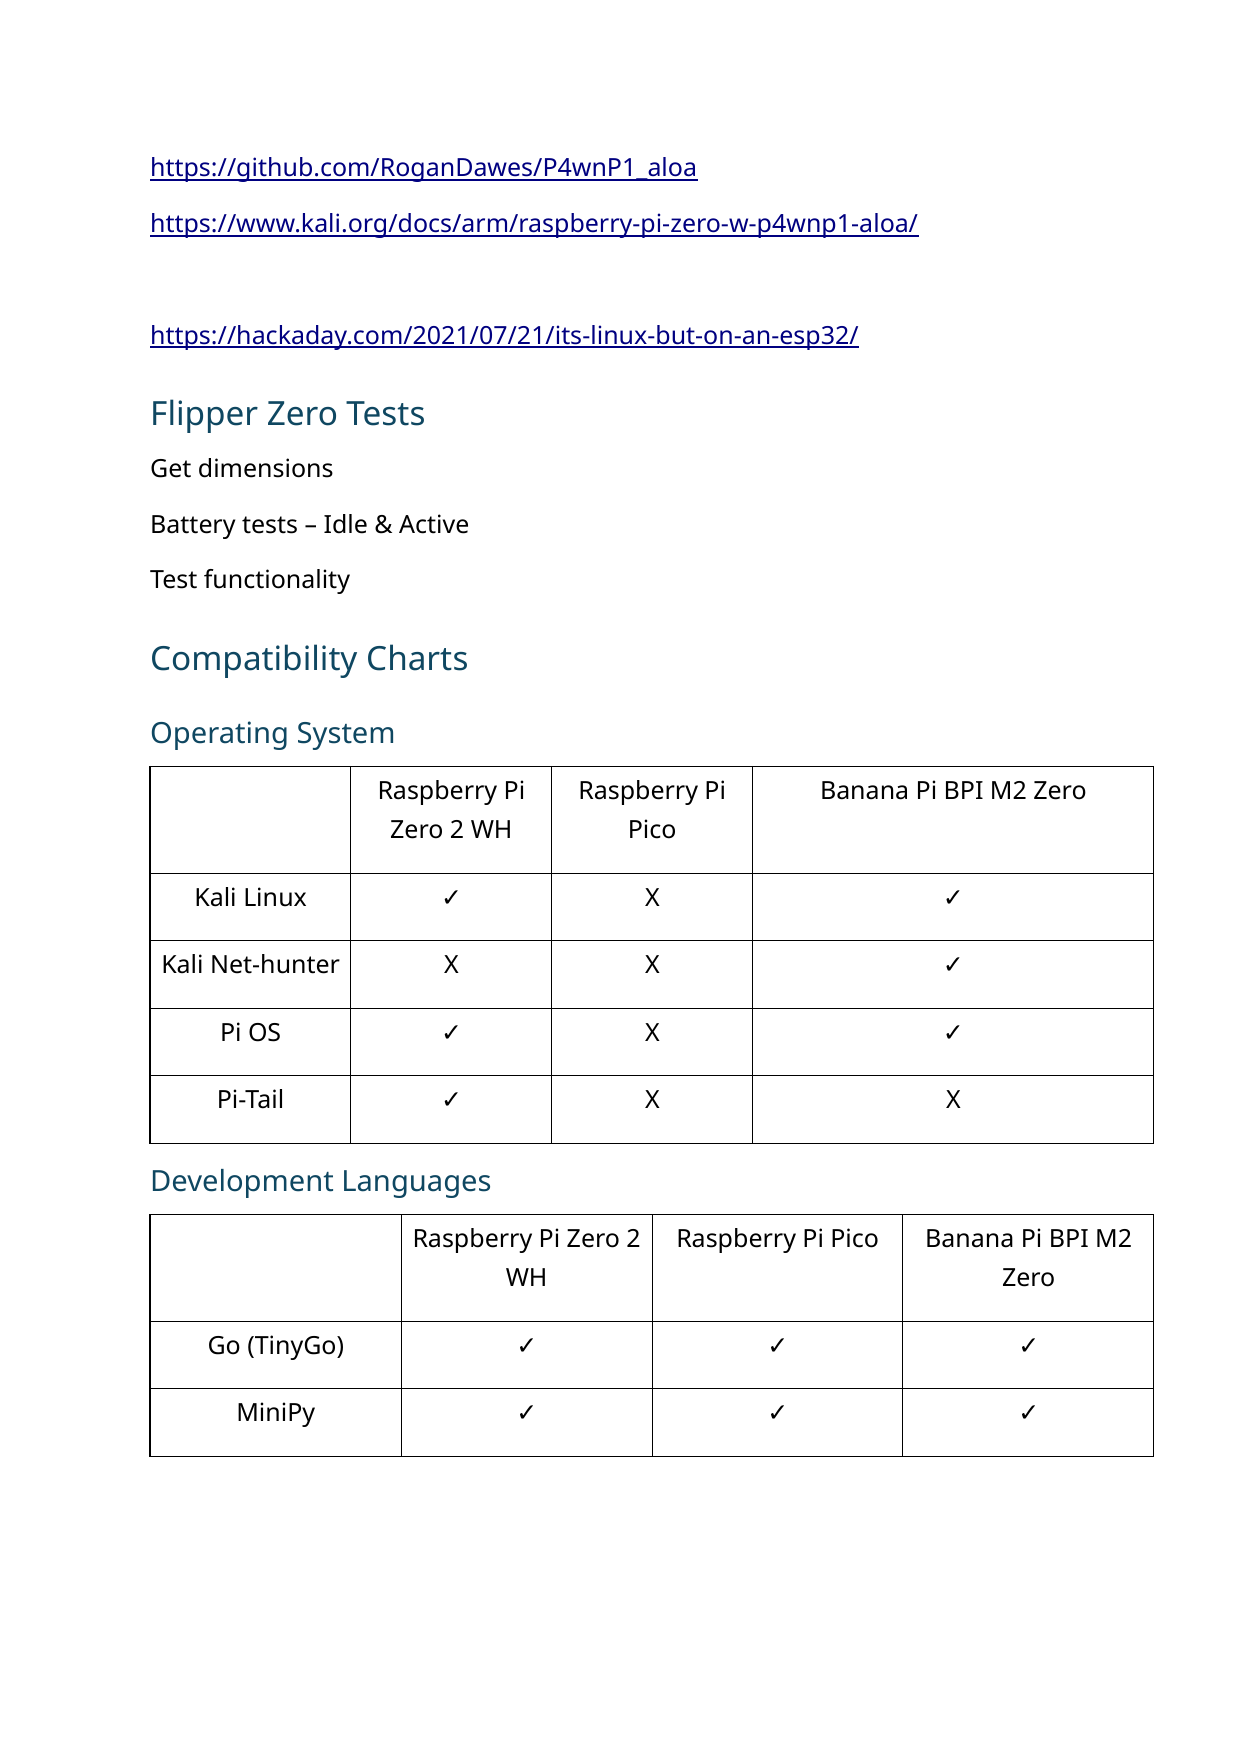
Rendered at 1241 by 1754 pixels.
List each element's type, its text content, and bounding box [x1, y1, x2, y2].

table_cell ✓ [753, 1009, 1153, 1075]
table_header [151, 1215, 401, 1321]
text https://hackaday.com/2021/07/21/its-linux-but-on-an-esp32/ [150, 317, 1090, 352]
table_cell X [753, 1076, 1153, 1142]
table_cell ✓ [753, 874, 1153, 940]
table_header Banana Pi BPI M2 Zero [903, 1215, 1153, 1321]
table_header Raspberry Pi Zero 2 WH [402, 1215, 652, 1321]
text https://www.kali.org/docs/arm/raspberry-pi-zero-w-p4wnp1-aloa/ [150, 206, 1090, 240]
text Test functionality [150, 562, 1090, 596]
table_header [151, 767, 350, 872]
table_cell ✓ [653, 1389, 902, 1456]
table_cell ✓ [402, 1322, 652, 1388]
table_cell ✓ [653, 1322, 902, 1388]
table_cell Kali Net-hunter [151, 941, 350, 1007]
table_cell Kali Linux [151, 874, 350, 940]
table_cell MiniPy [151, 1389, 401, 1456]
table_cell ✓ [903, 1322, 1153, 1388]
table_cell ✓ [753, 941, 1153, 1007]
table_cell ✓ [351, 874, 551, 940]
table_cell X [552, 1076, 752, 1142]
table_cell ✓ [402, 1389, 652, 1456]
table_header Banana Pi BPI M2 Zero [753, 767, 1153, 872]
table_cell Pi OS [151, 1009, 350, 1075]
table_cell X [552, 874, 752, 940]
subtitle Compatibility Charts [150, 635, 1090, 680]
text Battery tests – Idle & Active [150, 506, 1090, 540]
table_cell Pi-Tail [151, 1076, 350, 1142]
subtitle Flipper Zero Tests [150, 390, 1090, 435]
table_cell ✓ [903, 1389, 1153, 1456]
text Get dimensions [150, 451, 1090, 484]
table_cell ✓ [351, 1076, 551, 1142]
table_cell X [552, 1009, 752, 1075]
table_cell X [552, 941, 752, 1007]
table_cell ✓ [351, 1009, 551, 1075]
subtitle Operating System [150, 712, 1090, 752]
table_cell Go (TinyGo) [151, 1322, 401, 1388]
subtitle Development Languages [150, 1160, 1090, 1200]
table_header Raspberry Pi Pico [552, 767, 752, 872]
text https://github.com/RoganDawes/P4wnP1_aloa [150, 150, 1090, 184]
table_header Raspberry Pi Zero 2 WH [351, 767, 551, 872]
table_header Raspberry Pi Pico [653, 1215, 902, 1321]
table_cell X [351, 941, 551, 1007]
